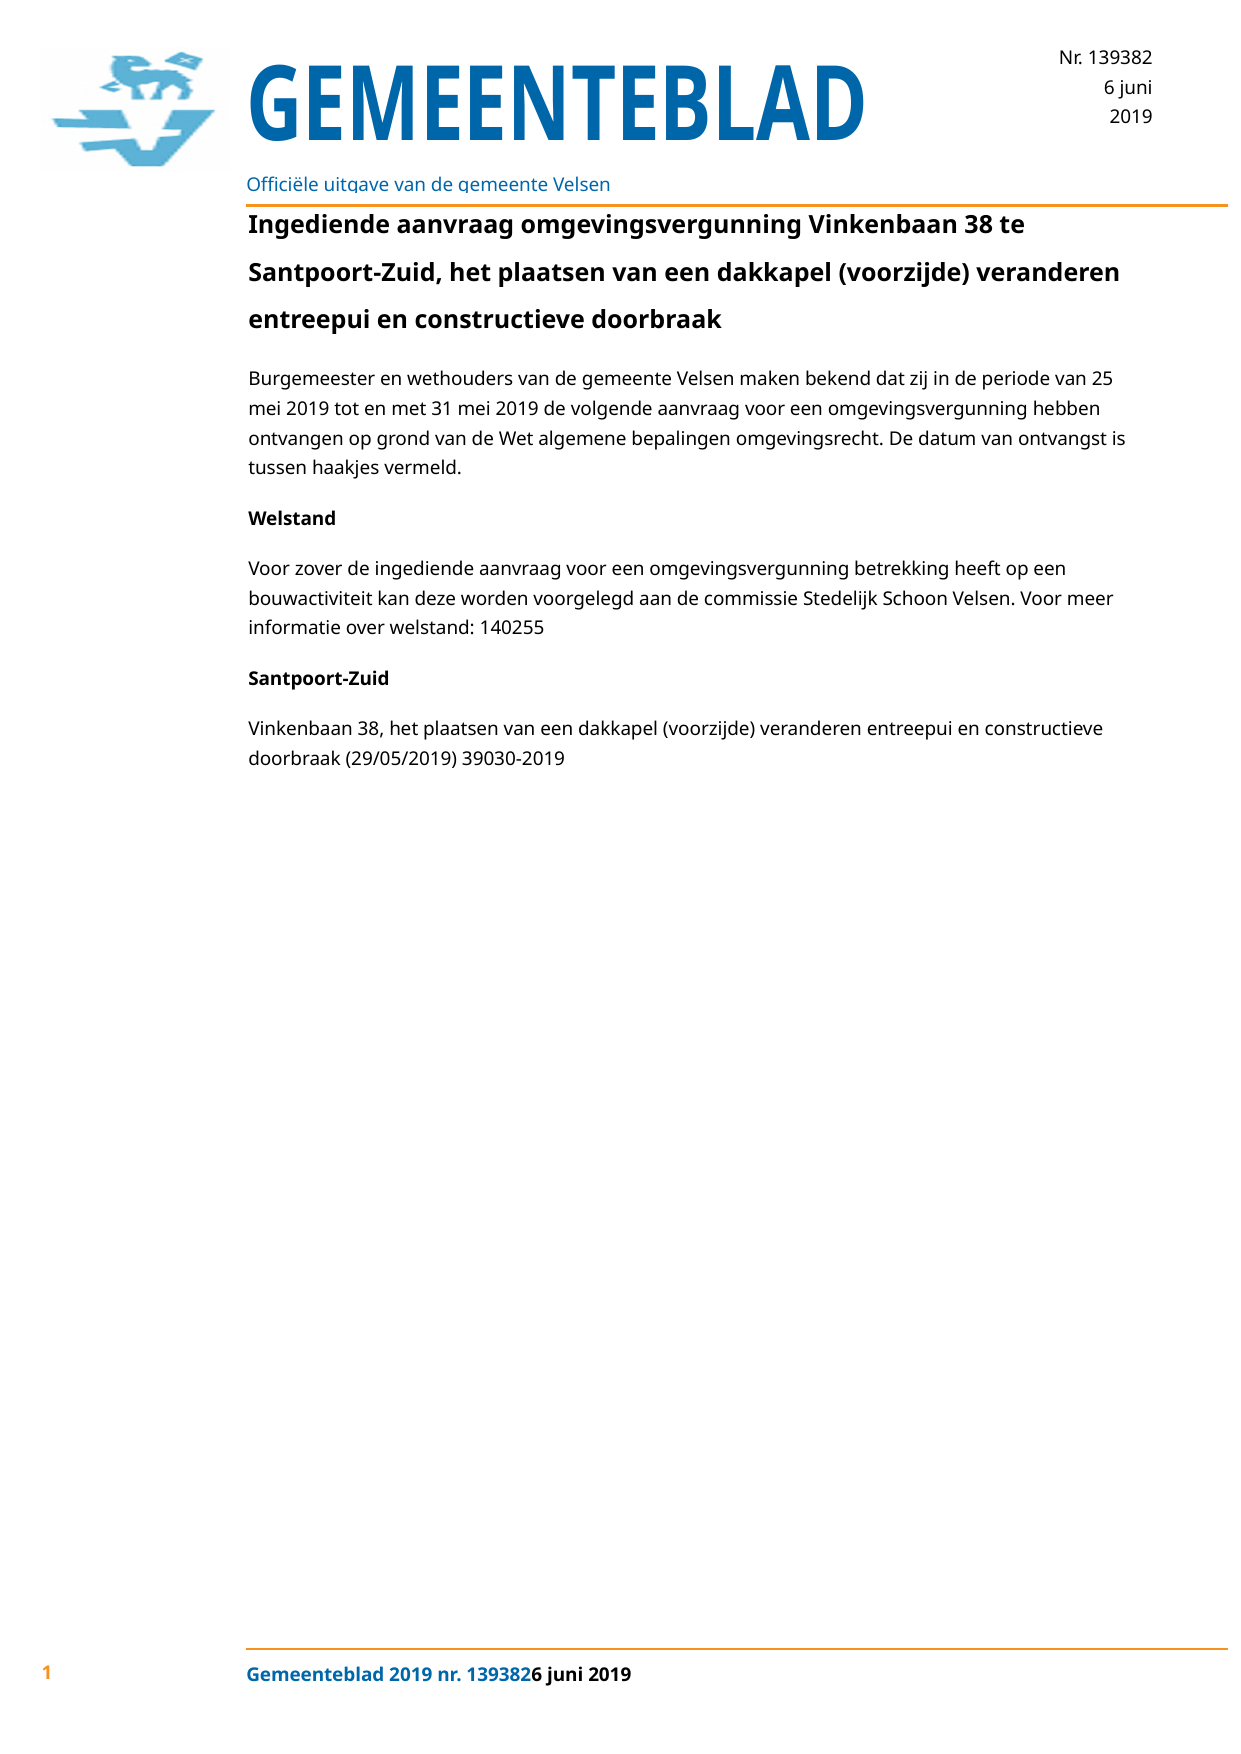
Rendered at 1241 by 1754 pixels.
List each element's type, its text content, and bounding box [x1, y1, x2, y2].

text Burgemeester en wethouders van de gemeente Velsen maken bekend dat zij in de periode van 25 mei 2019 tot en met 31 mei 2019 de volgende aanvraag voor een omgevingsvergunning hebben ontvangen op grond van de Wet algemene bepalingen omgevingsrecht. De datum van ontvangst is tussen haakjes vermeld. [248, 366, 1152, 480]
picture [41, 47, 231, 172]
text Voor zover de ingediende aanvraag voor een omgevingsvergunning betrekking heeft op een bouwactiviteit kan deze worden voorgelegd aan de commissie Stedelijk Schoon Velsen. Voor meer informatie over welstand: 140255 [248, 555, 1152, 640]
text Welstand [248, 505, 1152, 530]
text Vinkenbaan 38, het plaatsen van een dakkapel (voorzijde) veranderen entreepui en constructieve doorbraak (29/05/2019) 39030-2019 [248, 715, 1152, 770]
text Santpoort-Zuid [248, 665, 1152, 690]
text Ingediende aanvraag omgevingsvergunning Vinkenbaan 38 te Santpoort-Zuid, het plaatsen van een dakkapel (voorzijde) veranderen entreepui en constructieve doorbraak [248, 207, 1152, 336]
